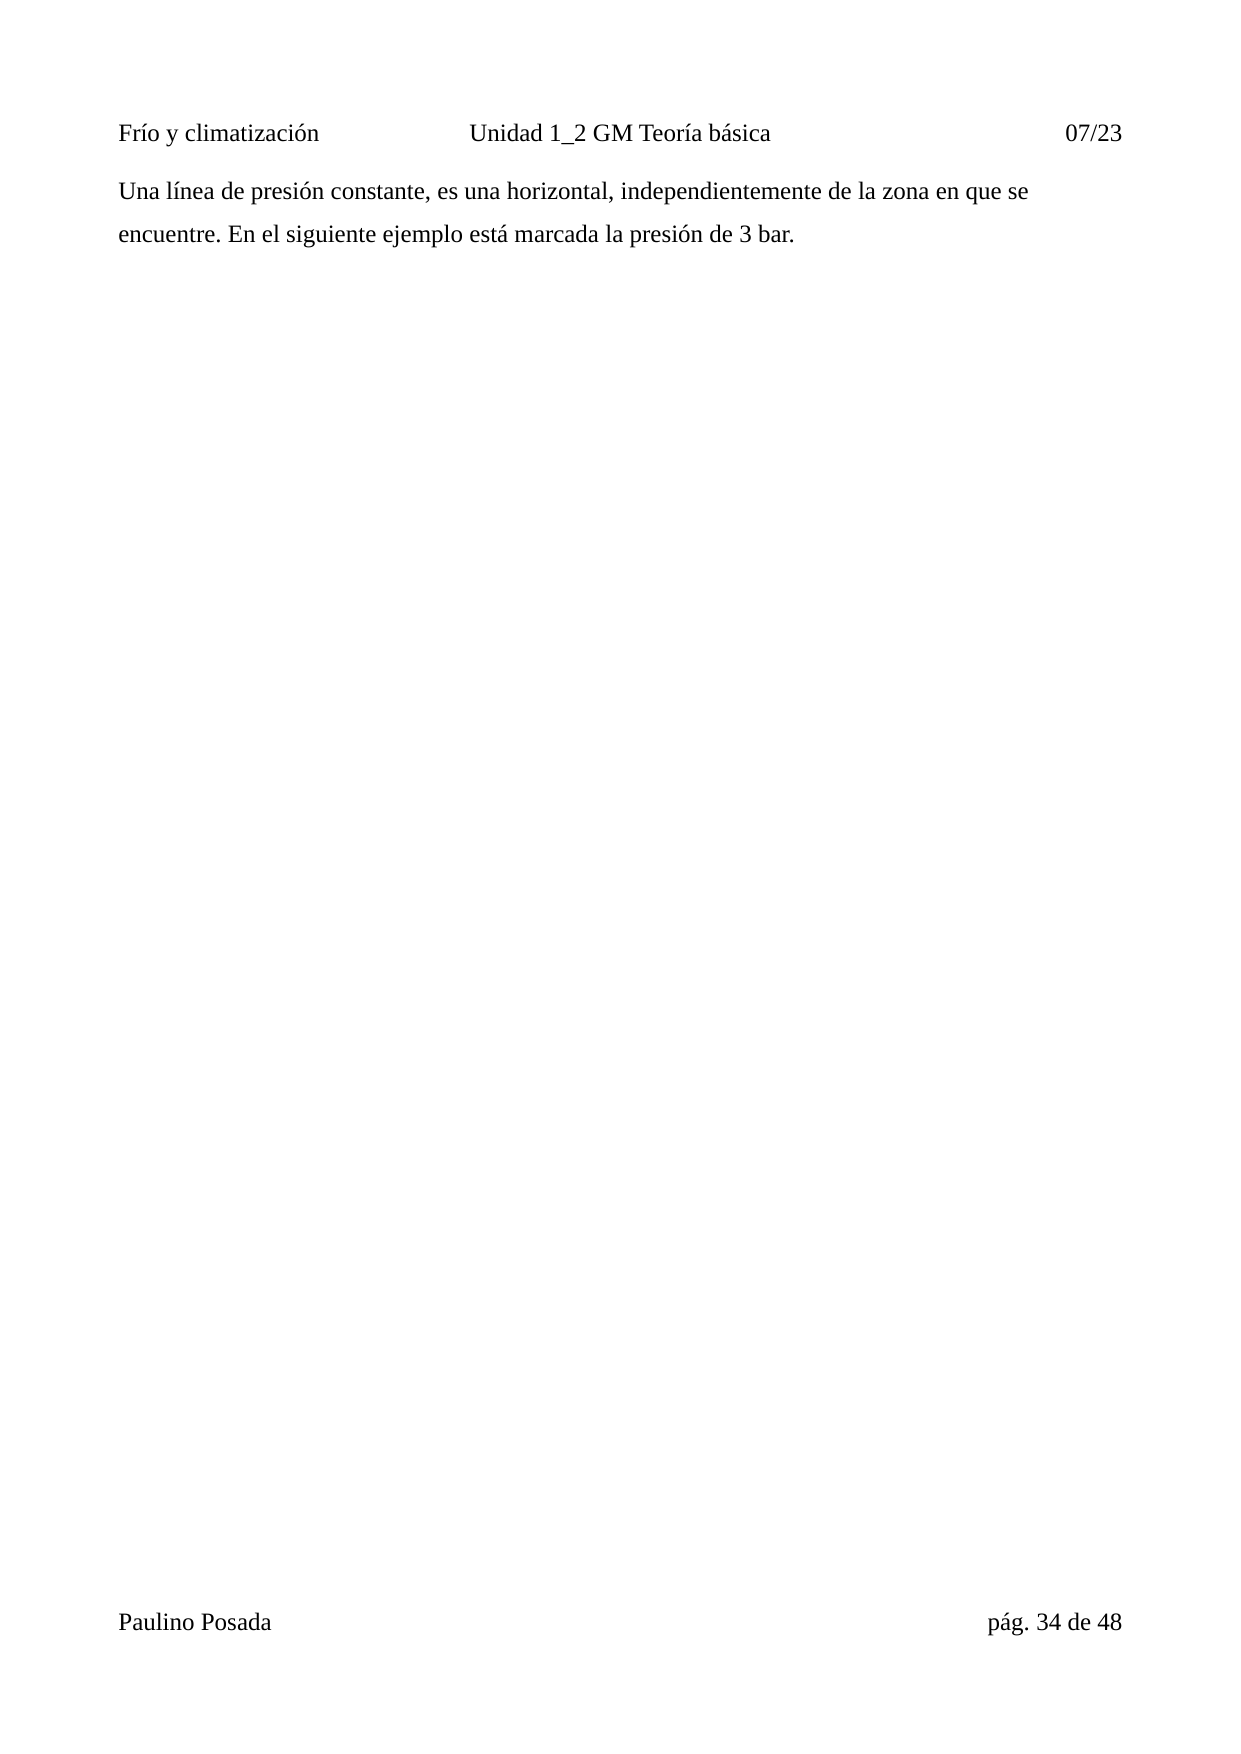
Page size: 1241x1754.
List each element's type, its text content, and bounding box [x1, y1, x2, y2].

text Una línea de presión constante, es una horizontal, independientemente de la zona en que se encuentre. En el siguiente ejemplo está marcada la presión de 3 bar. [118, 176, 1122, 248]
